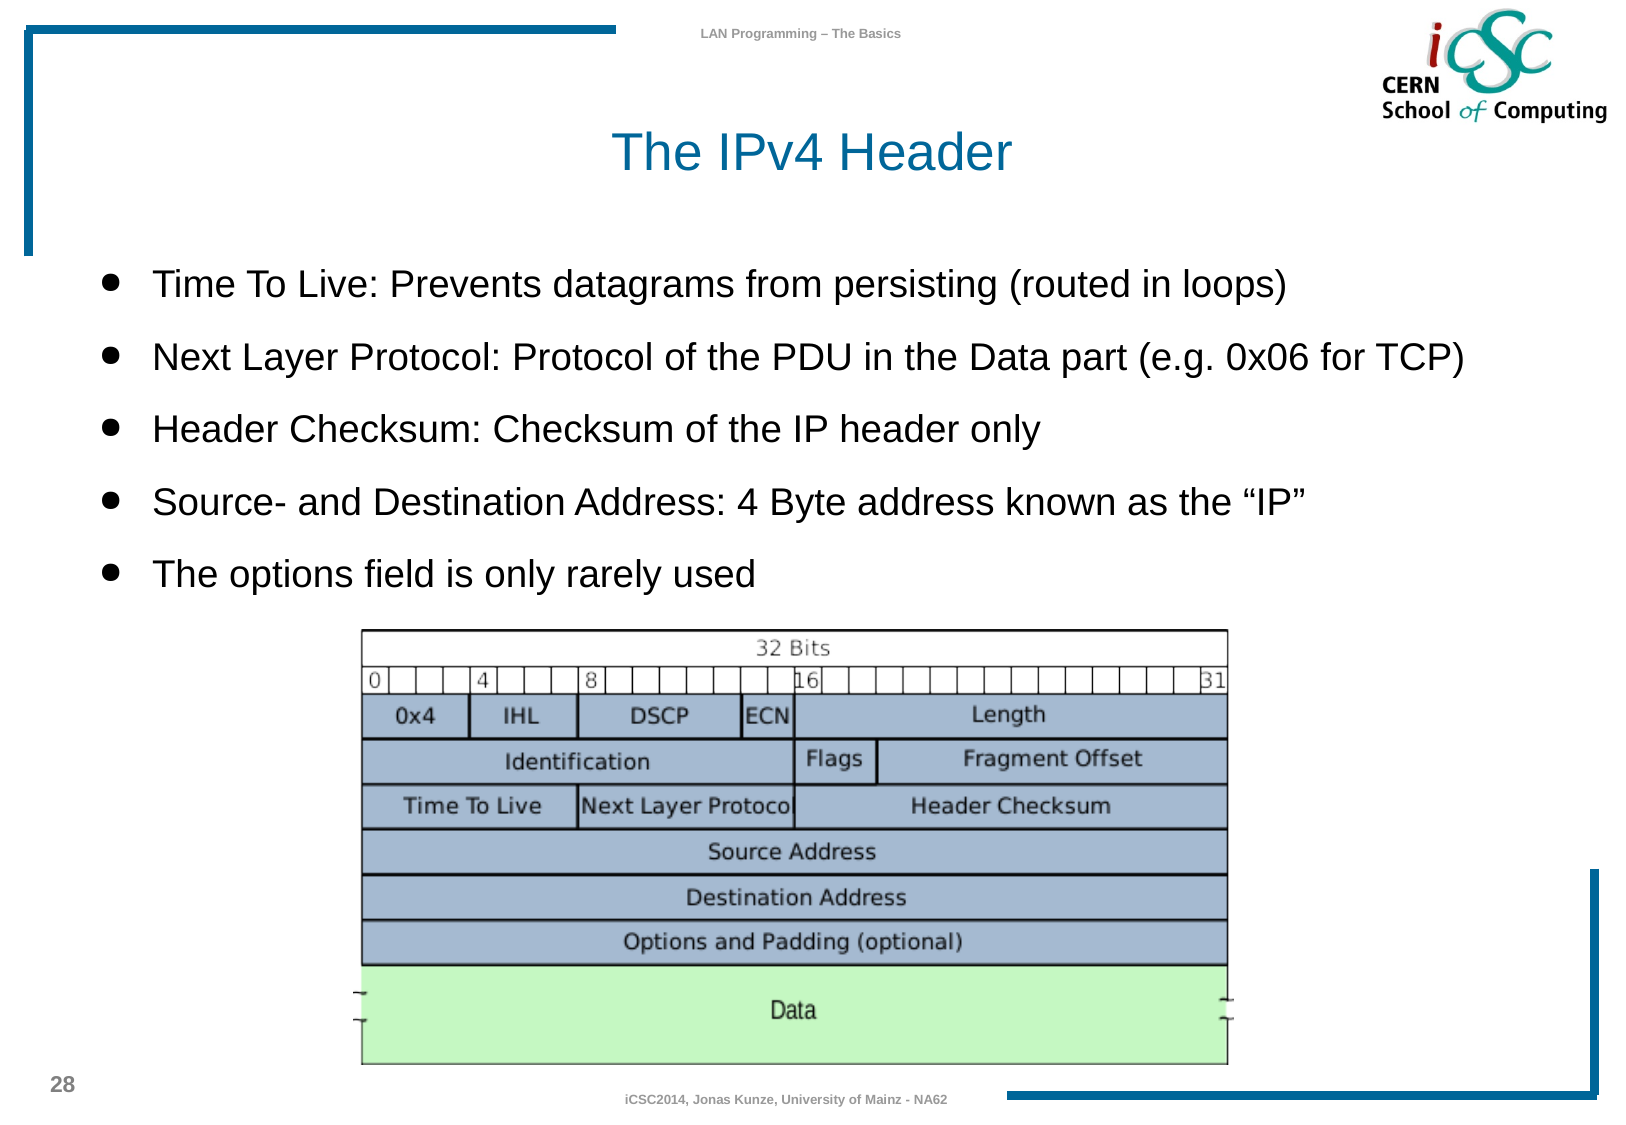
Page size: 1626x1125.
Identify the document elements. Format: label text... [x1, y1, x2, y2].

picture [353, 629, 1234, 1065]
list Time To Live: Prevents datagrams from persisting (routed in loops) Next Layer Protocol: Protocol of the PDU in the Data part (e.g. 0x06 for TCP) Header Checksum: Checksum of the IP header only Source- and Destination Address: 4 Byte address known as the “IP” The options field is only rarely used [81, 263, 1512, 1051]
picture [1381, 8, 1608, 125]
title The IPv4 Header [81, 44, 1544, 233]
